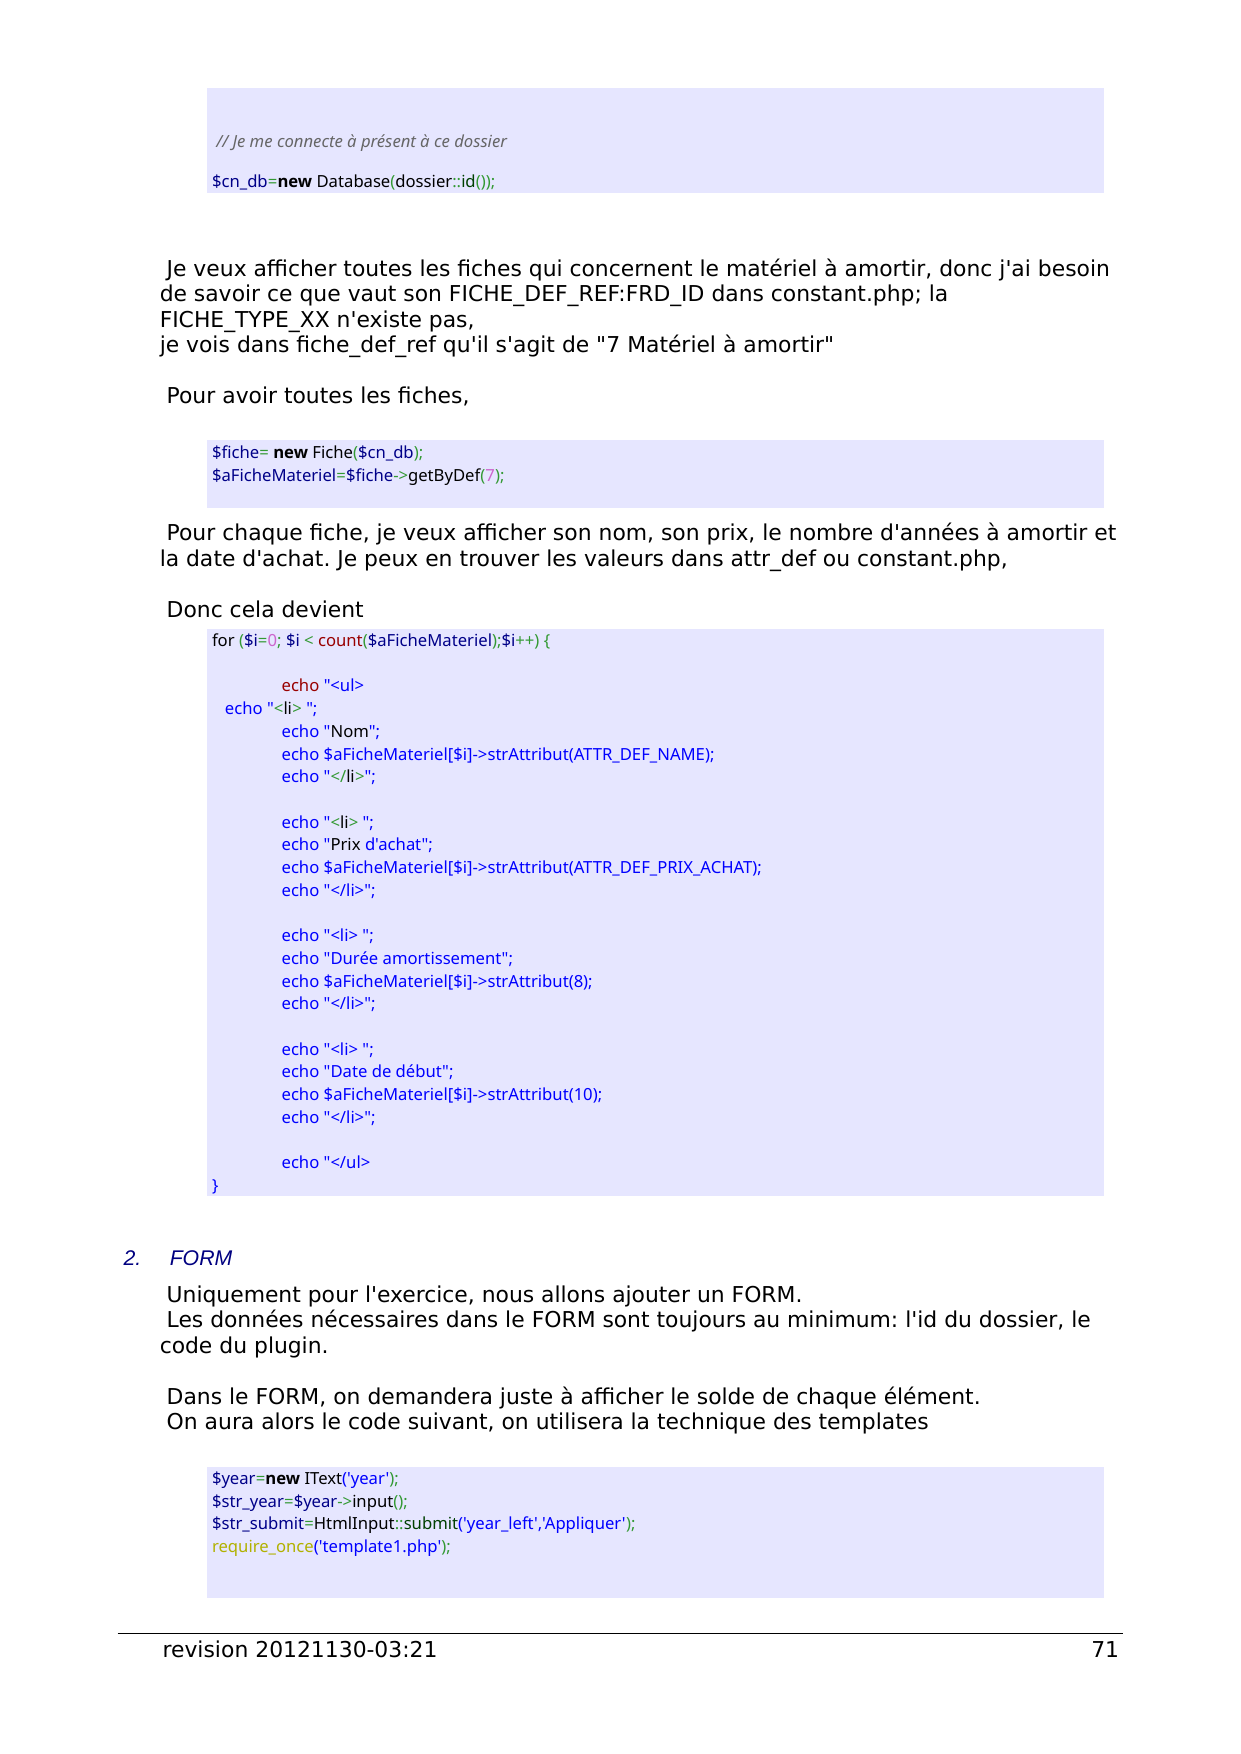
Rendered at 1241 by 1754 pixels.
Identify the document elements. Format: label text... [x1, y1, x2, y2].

text // Je me connecte à présent à ce dossier [207, 129, 1104, 152]
text Je veux afficher toutes les fiches qui concernent le matériel à amortir, donc j'ai besoin de savoir ce que vaut son FICHE_DEF_REF:FRD_ID dans constant.php; la FICHE_TYPE_XX n'existe pas, [159, 230, 1123, 332]
text je vois dans fiche_def_ref qu'il s'agit de "7 Matériel à amortir" Pour avoir toutes les fiches, [159, 332, 1123, 434]
text $year=new IText('year'); $str_year=$year->input(); $str_submit=HtmlInput::submit('year_left','Appliquer'); require_once('template1.php'); [207, 1467, 1104, 1557]
text $fiche= new Fiche($cn_db); $aFicheMateriel=$fiche->getByDef(7); [207, 440, 1104, 508]
text Uniquement pour l'exercice, nous allons ajouter un FORM. Les données nécessaires dans le FORM sont toujours au minimum: l'id du dossier, le code du plugin. Dans le FORM, on demandera juste à afficher le solde de chaque élément. On aura alors le code suivant, on utilisera la technique des templates [159, 1282, 1123, 1461]
text Donc cela devient [159, 597, 1123, 623]
subtitle FORM [117, 1246, 1123, 1270]
text [207, 88, 1104, 111]
text $cn_db=new Database(dossier::id()); [207, 170, 1104, 193]
text for ($i=0; $i < count($aFicheMateriel);$i++) { echo "<ul> echo "<li> "; echo "Nom"; echo $aFicheMateriel[$i]->strAttribut(ATTR_DEF_NAME); echo "</li>"; echo "<li> "; echo "Prix d'achat"; echo $aFicheMateriel[$i]->strAttribut(ATTR_DEF_PRIX_ACHAT); echo "</li>"; echo "<li> "; echo "Durée amortissement"; echo $aFicheMateriel[$i]->strAttribut(8); echo "</li>"; echo "<li> "; echo "Date de début"; echo $aFicheMateriel[$i]->strAttribut(10); echo "</li>"; echo "</ul> } [207, 629, 1104, 1196]
text Pour chaque fiche, je veux afficher son nom, son prix, le nombre d'années à amortir et la date d'achat. Je peux en trouver les valeurs dans attr_def ou constant.php, [159, 521, 1123, 597]
text [207, 1575, 1104, 1598]
